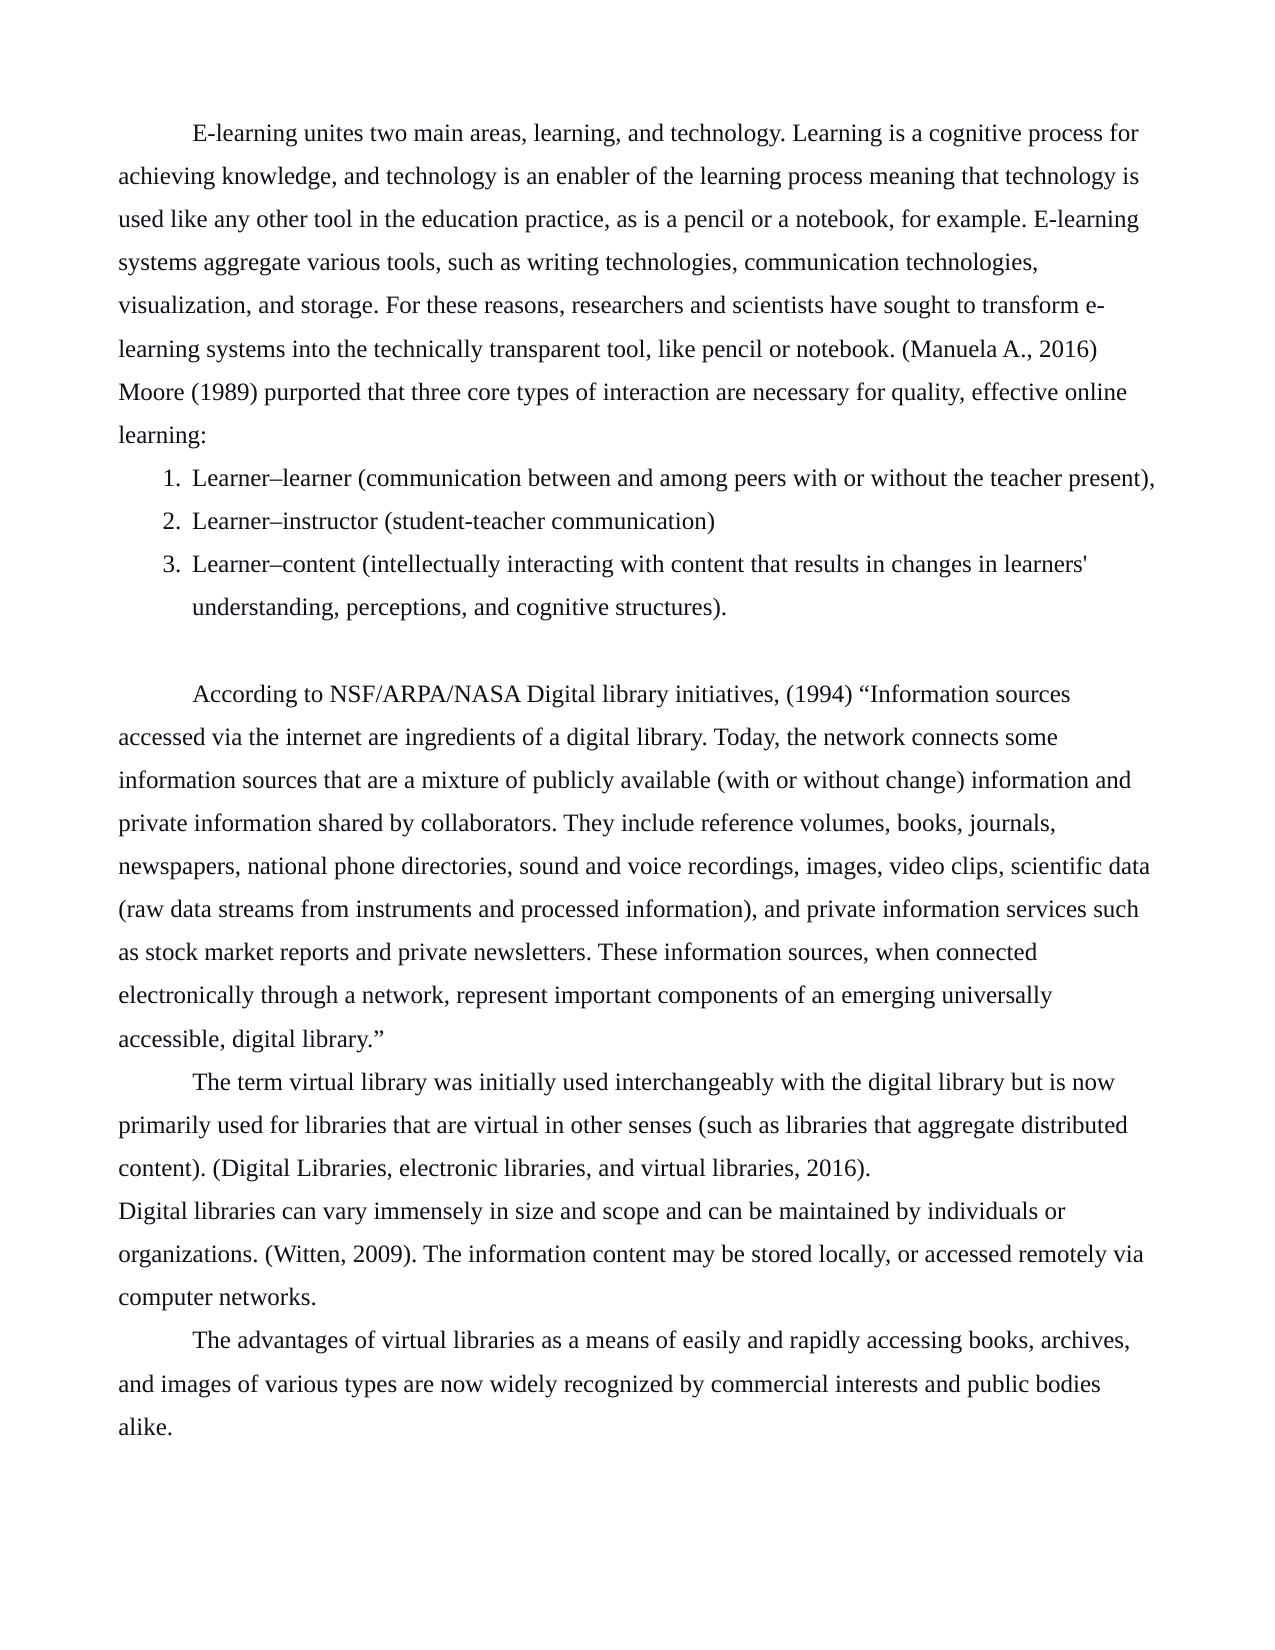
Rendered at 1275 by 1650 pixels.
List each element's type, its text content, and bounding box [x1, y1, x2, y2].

text E-learning unites two main areas, learning, and technology. Learning is a cognitive process for achieving knowledge, and technology is an enabler of the learning process meaning that technology is used like any other tool in the education practice, as is a pencil or a notebook, for example. E-learning systems aggregate various tools, such as writing technologies, communication technologies, visualization, and storage. For these reasons, researchers and scientists have sought to transform e-learning systems into the technically transparent tool, like pencil or notebook. (Manuela A., 2016) [118, 118, 1157, 362]
text The term virtual library was initially used interchangeably with the digital library but is now primarily used for libraries that are virtual in other senses (such as libraries that aggregate distributed content). (Digital Libraries, electronic libraries, and virtual libraries, 2016). [118, 1067, 1157, 1182]
text Moore (1989) purported that three core types of interaction are necessary for quality, effective online learning: [118, 377, 1157, 449]
text The advantages of virtual libraries as a means of easily and rapidly accessing books, archives, and images of various types are now widely recognized by commercial interests and public bodies alike. [118, 1326, 1157, 1441]
list Learner–learner (communication between and among peers with or without the teacher present), [162, 463, 1157, 492]
text Digital libraries can vary immensely in size and scope and can be maintained by individuals or organizations. (Witten, 2009). The information content may be stored locally, or accessed remotely via computer networks. [118, 1196, 1157, 1311]
list Learner–instructor (student-teacher communication) [162, 506, 1157, 535]
text According to NSF/ARPA/NASA Digital library initiatives, (1994) “Information sources accessed via the internet are ingredients of a digital library. Today, the network connects some information sources that are a mixture of publicly available (with or without change) information and private information shared by collaborators. They include reference volumes, books, journals, newspapers, national phone directories, sound and voice recordings, images, video clips, scientific data (raw data streams from instruments and processed information), and private information services such as stock market reports and private newsletters. These information sources, when connected electronically through a network, represent important components of an emerging universally accessible, digital library.” [118, 679, 1157, 1052]
list Learner–content (intellectually interacting with content that results in changes in learners' understanding, perceptions, and cognitive structures). [162, 549, 1157, 621]
